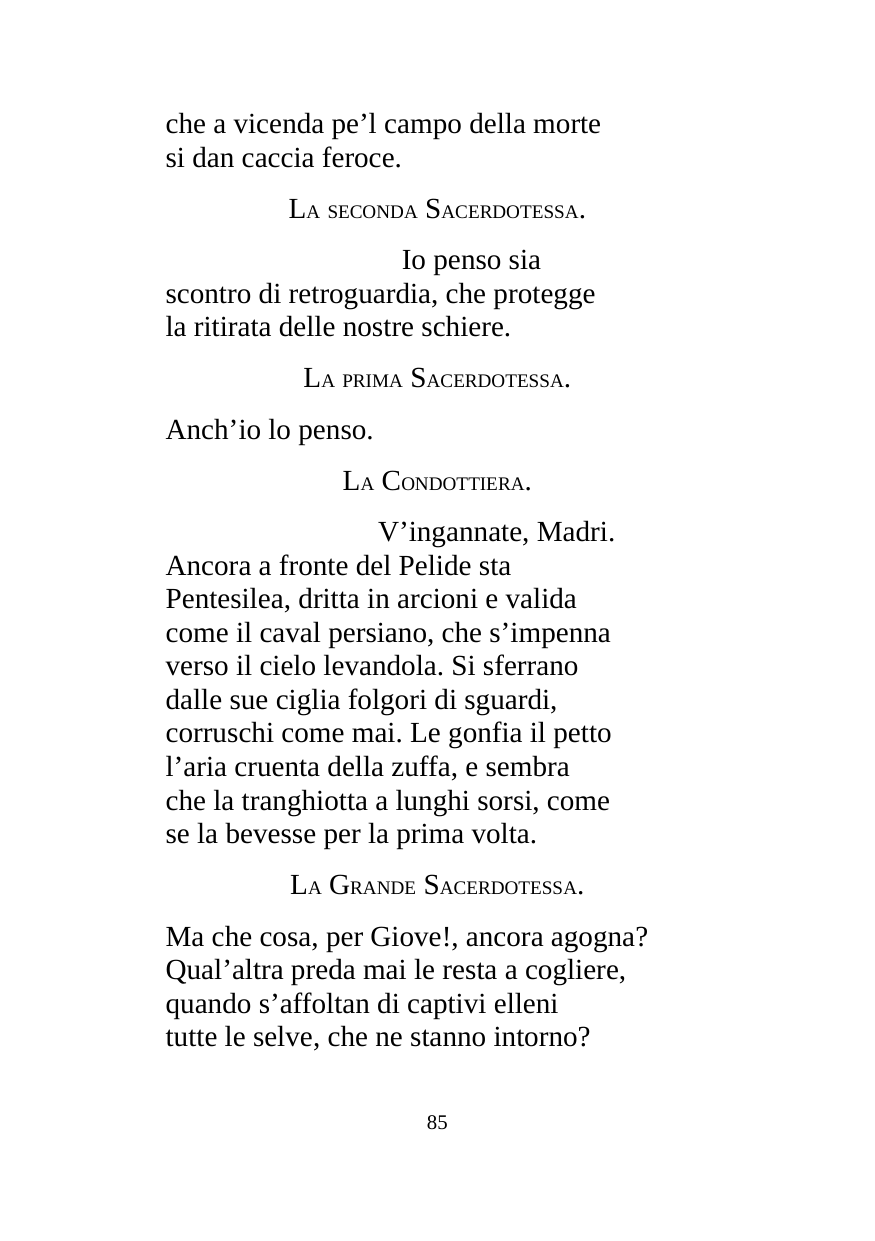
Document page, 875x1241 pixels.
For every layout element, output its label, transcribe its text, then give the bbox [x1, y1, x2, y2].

text La prima Sacerdotessa. [106, 361, 768, 394]
text V’ingannate, Madri. Ancora a fronte del Pelide sta Pentesilea, dritta in arcioni e valida come il caval persiano, che s’impenna verso il cielo levandola. Si sferrano dalle sue ciglia folgori di sguardi, corruschi come mai. Le gonfia il petto l’aria cruenta della zuffa, e sembra che la tranghiotta a lunghi sorsi, come se la bevesse per la prima volta. [165, 514, 768, 850]
text Io penso sia scontro di retroguardia, che protegge la ritirata delle nostre schiere. [165, 242, 768, 343]
text che a vicenda pe’l campo della morte si dan caccia feroce. [165, 106, 768, 173]
text La seconda Sacerdotessa. [106, 191, 768, 224]
text Anch’io lo penso. [165, 412, 768, 445]
text La Grande Sacerdotessa. [106, 867, 768, 901]
text Ma che cosa, per Giove!, ancora agogna? Qual’altra preda mai le resta a cogliere, quando s’affoltan di captivi elleni tutte le selve, che ne stanno intorno? [165, 919, 768, 1053]
text La Condottiera. [106, 463, 768, 497]
